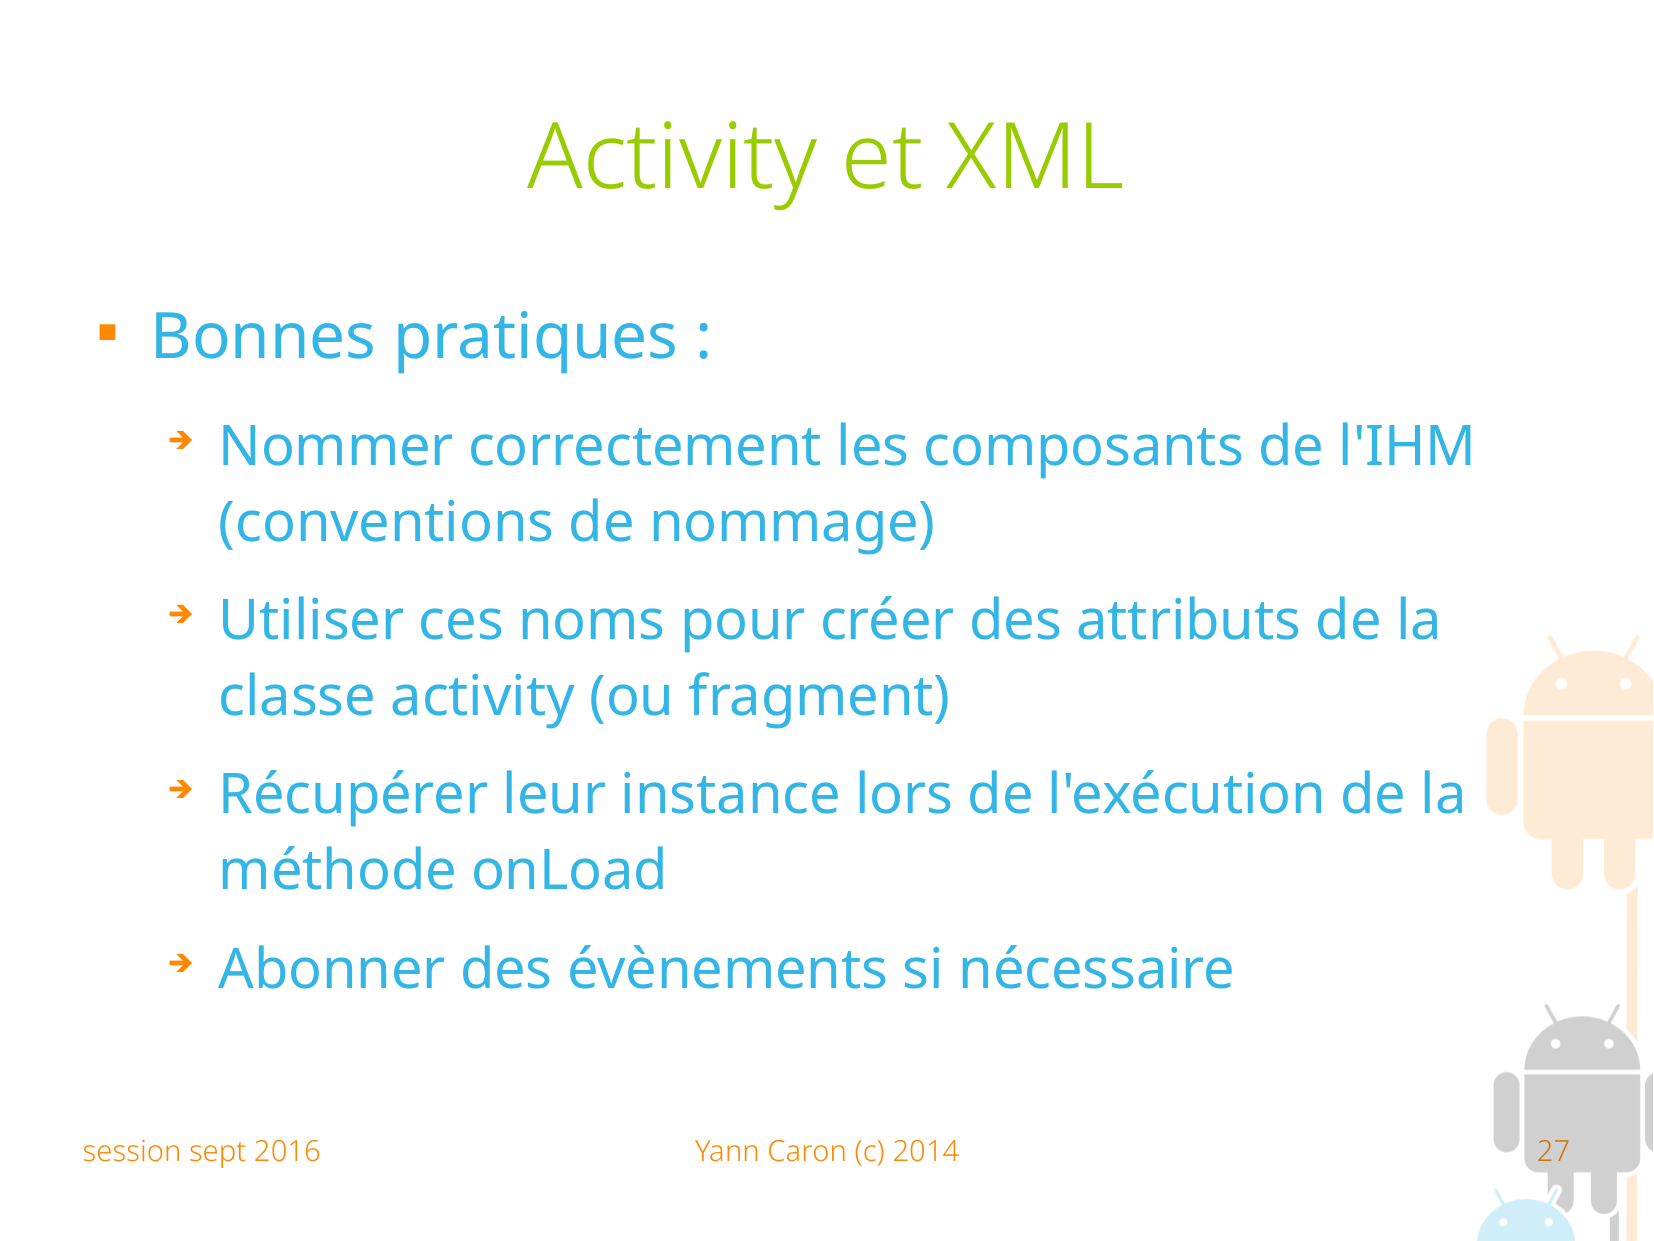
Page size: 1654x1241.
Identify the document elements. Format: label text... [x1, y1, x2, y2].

list Bonnes pratiques : Nommer correctement les composants de l'IHM (conventions de nommage) Utiliser ces noms pour créer des attributs de la classe activity (ou fragment) Récupérer leur instance lors de l'exécution de la méthode onLoad Abonner des évènements si nécessaire [82, 290, 1571, 1010]
picture [240, 423, 1654, 1241]
title Activity et XML [82, 49, 1571, 257]
